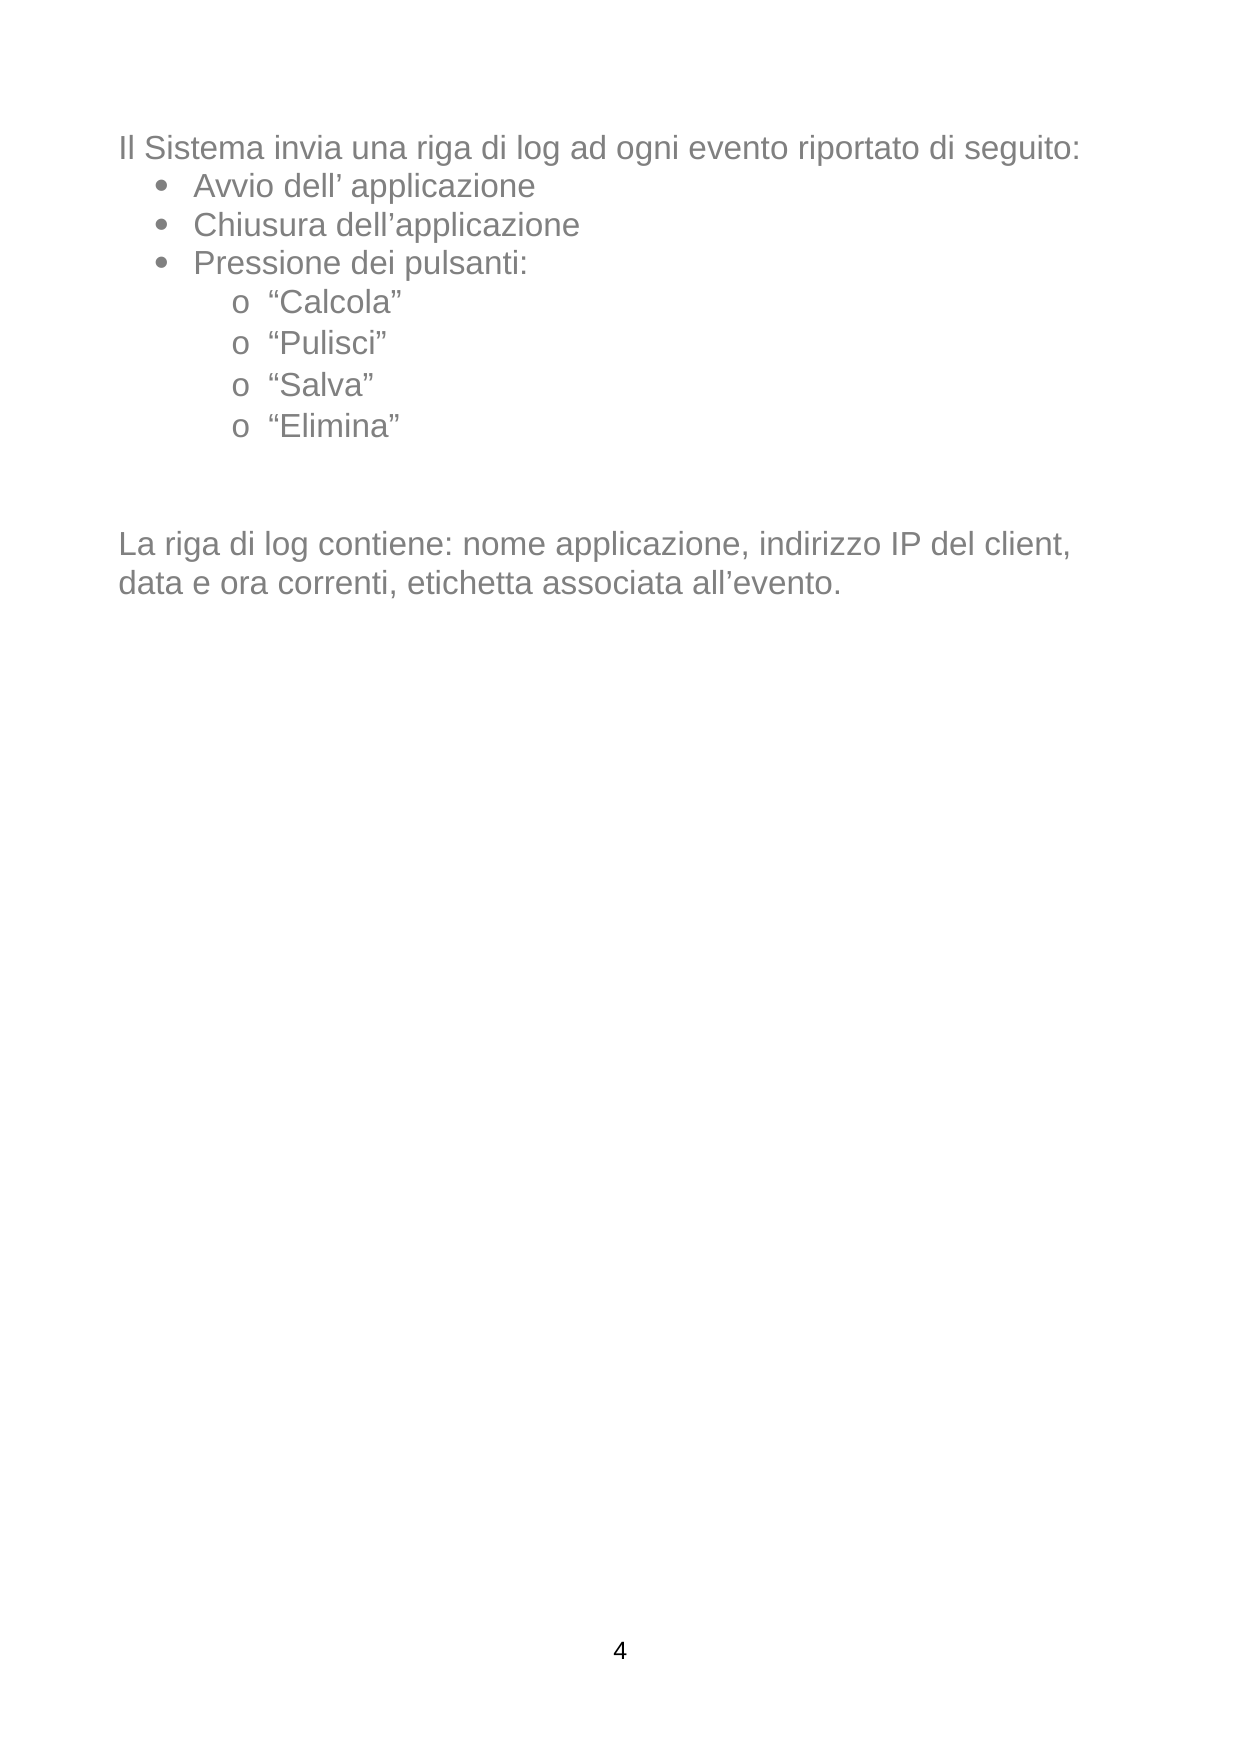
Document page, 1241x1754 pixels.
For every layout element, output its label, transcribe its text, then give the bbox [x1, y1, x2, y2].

list “Salva” [231, 365, 1122, 406]
list “Pulisci” [231, 323, 1122, 365]
text Il Sistema invia una riga di log ad ogni evento riportato di seguito: [118, 128, 1122, 166]
text La riga di log contiene: nome applicazione, indirizzo IP del client, data e ora correnti, etichetta associata all’evento. [118, 524, 1122, 601]
list Avvio dell’ applicazione [156, 166, 1122, 205]
list “Calcola” [231, 282, 1122, 323]
list “Elimina” [231, 406, 1122, 448]
list Chiusura dell’applicazione [156, 205, 1122, 243]
list Pressione dei pulsanti: [156, 243, 1122, 282]
